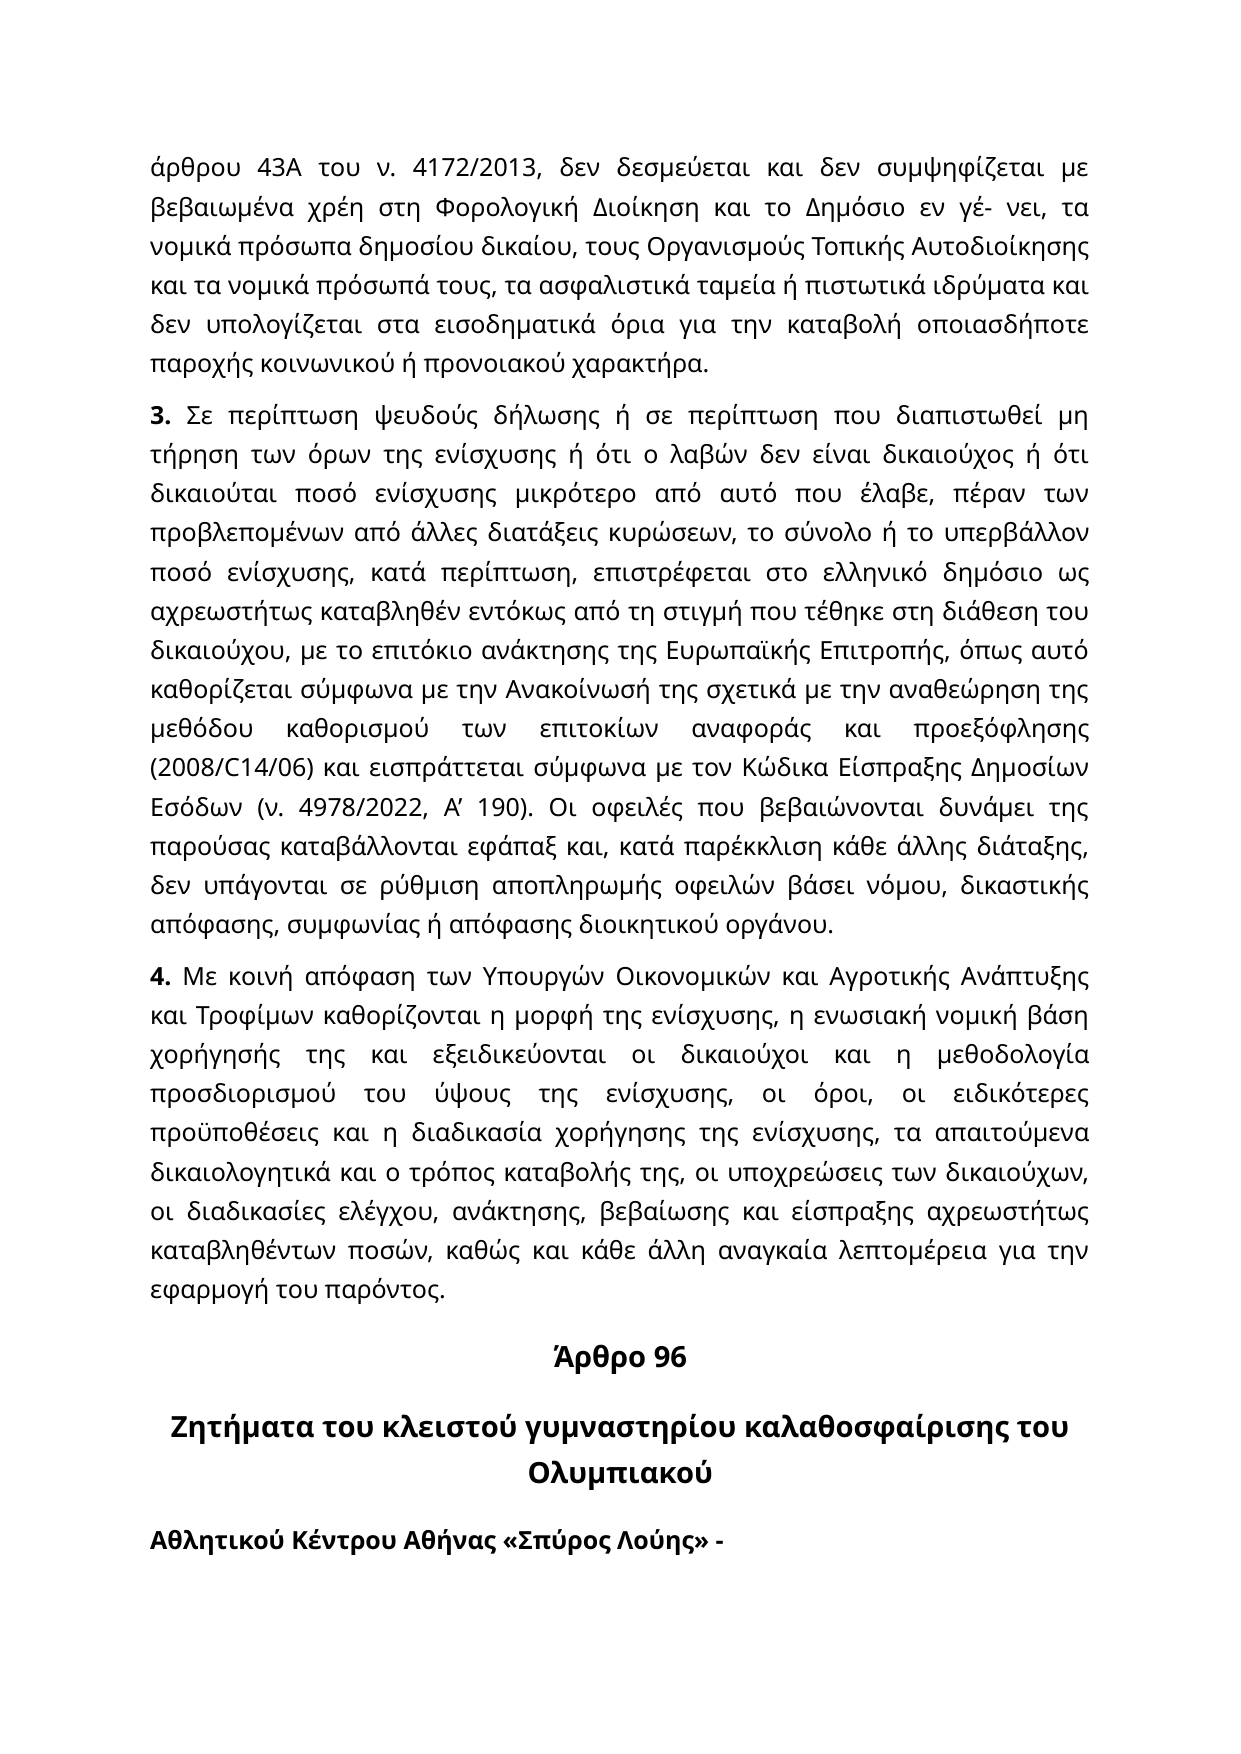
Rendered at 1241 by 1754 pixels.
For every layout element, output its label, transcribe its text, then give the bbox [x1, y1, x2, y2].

subtitle Ζητήματα του κλειστού γυμναστηρίου καλαθοσφαίρισης του Ολυμπιακού [150, 1406, 1090, 1492]
text Αθλητικού Κέντρου Αθήνας «Σπύρος Λούης» - [150, 1523, 1090, 1557]
text άρθρου 43Α του ν. 4172/2013, δεν δεσμεύεται και δεν συμψηφίζεται με βεβαιωμένα χρέη στη Φορολογική Διοίκηση και το Δημόσιο εν γέ- νει, τα νομικά πρόσωπα δημοσίου δικαίου, τους Οργανισμούς Τοπικής Αυτοδιοίκησης και τα νομικά πρόσωπά τους, τα ασφαλιστικά ταμεία ή πιστωτικά ιδρύματα και δεν υπολογίζεται στα εισοδηματικά όρια για την καταβολή οποιασδήποτε παροχής κοινωνικού ή προνοιακού χαρακτήρα. [150, 150, 1090, 380]
text 3. Σε περίπτωση ψευδούς δήλωσης ή σε περίπτωση που διαπιστωθεί μη τήρηση των όρων της ενίσχυσης ή ότι ο λαβών δεν είναι δικαιούχος ή ότι δικαιούται ποσό ενίσχυσης μικρότερο από αυτό που έλαβε, πέραν των προβλεπομένων από άλλες διατάξεις κυρώσεων, το σύνολο ή το υπερβάλλον ποσό ενίσχυσης, κατά περίπτωση, επιστρέφεται στο ελληνικό δημόσιο ως αχρεωστήτως καταβληθέν εντόκως από τη στιγμή που τέθηκε στη διάθεση του δικαιούχου, με το επιτόκιο ανάκτησης της Ευρωπαϊκής Επιτροπής, όπως αυτό καθορίζεται σύμφωνα με την Ανακοίνωσή της σχετικά με την αναθεώρηση της μεθόδου καθορισμού των επιτοκίων αναφοράς και προεξόφλησης (2008/C14/06) και εισπράττεται σύμφωνα με τον Κώδικα Είσπραξης Δημοσίων Εσόδων (ν. 4978/2022, Α’ 190). Οι οφειλές που βεβαιώνονται δυνάμει της παρούσας καταβάλλονται εφάπαξ και, κατά παρέκκλιση κάθε άλλης διάταξης, δεν υπάγονται σε ρύθμιση αποπληρωμής οφειλών βάσει νόμου, δικαστικής απόφασης, συμφωνίας ή απόφασης διοικητικού οργάνου. [150, 397, 1090, 941]
subtitle Άρθρο 96 [150, 1336, 1090, 1376]
text 4. Με κοινή απόφαση των Υπουργών Οικονομικών και Αγροτικής Ανάπτυξης και Τροφίμων καθορίζονται η μορφή της ενίσχυσης, η ενωσιακή νομική βάση χορήγησής της και εξειδικεύονται οι δικαιούχοι και η μεθοδολογία προσδιορισμού του ύψους της ενίσχυσης, οι όροι, οι ειδικότερες προϋποθέσεις και η διαδικασία χορήγησης της ενίσχυσης, τα απαιτούμενα δικαιολογητικά και ο τρόπος καταβολής της, οι υποχρεώσεις των δικαιούχων, οι διαδικασίες ελέγχου, ανάκτησης, βεβαίωσης και είσπραξης αχρεωστήτως καταβληθέντων ποσών, καθώς και κάθε άλλη αναγκαία λεπτομέρεια για την εφαρμογή του παρόντος. [150, 958, 1090, 1306]
